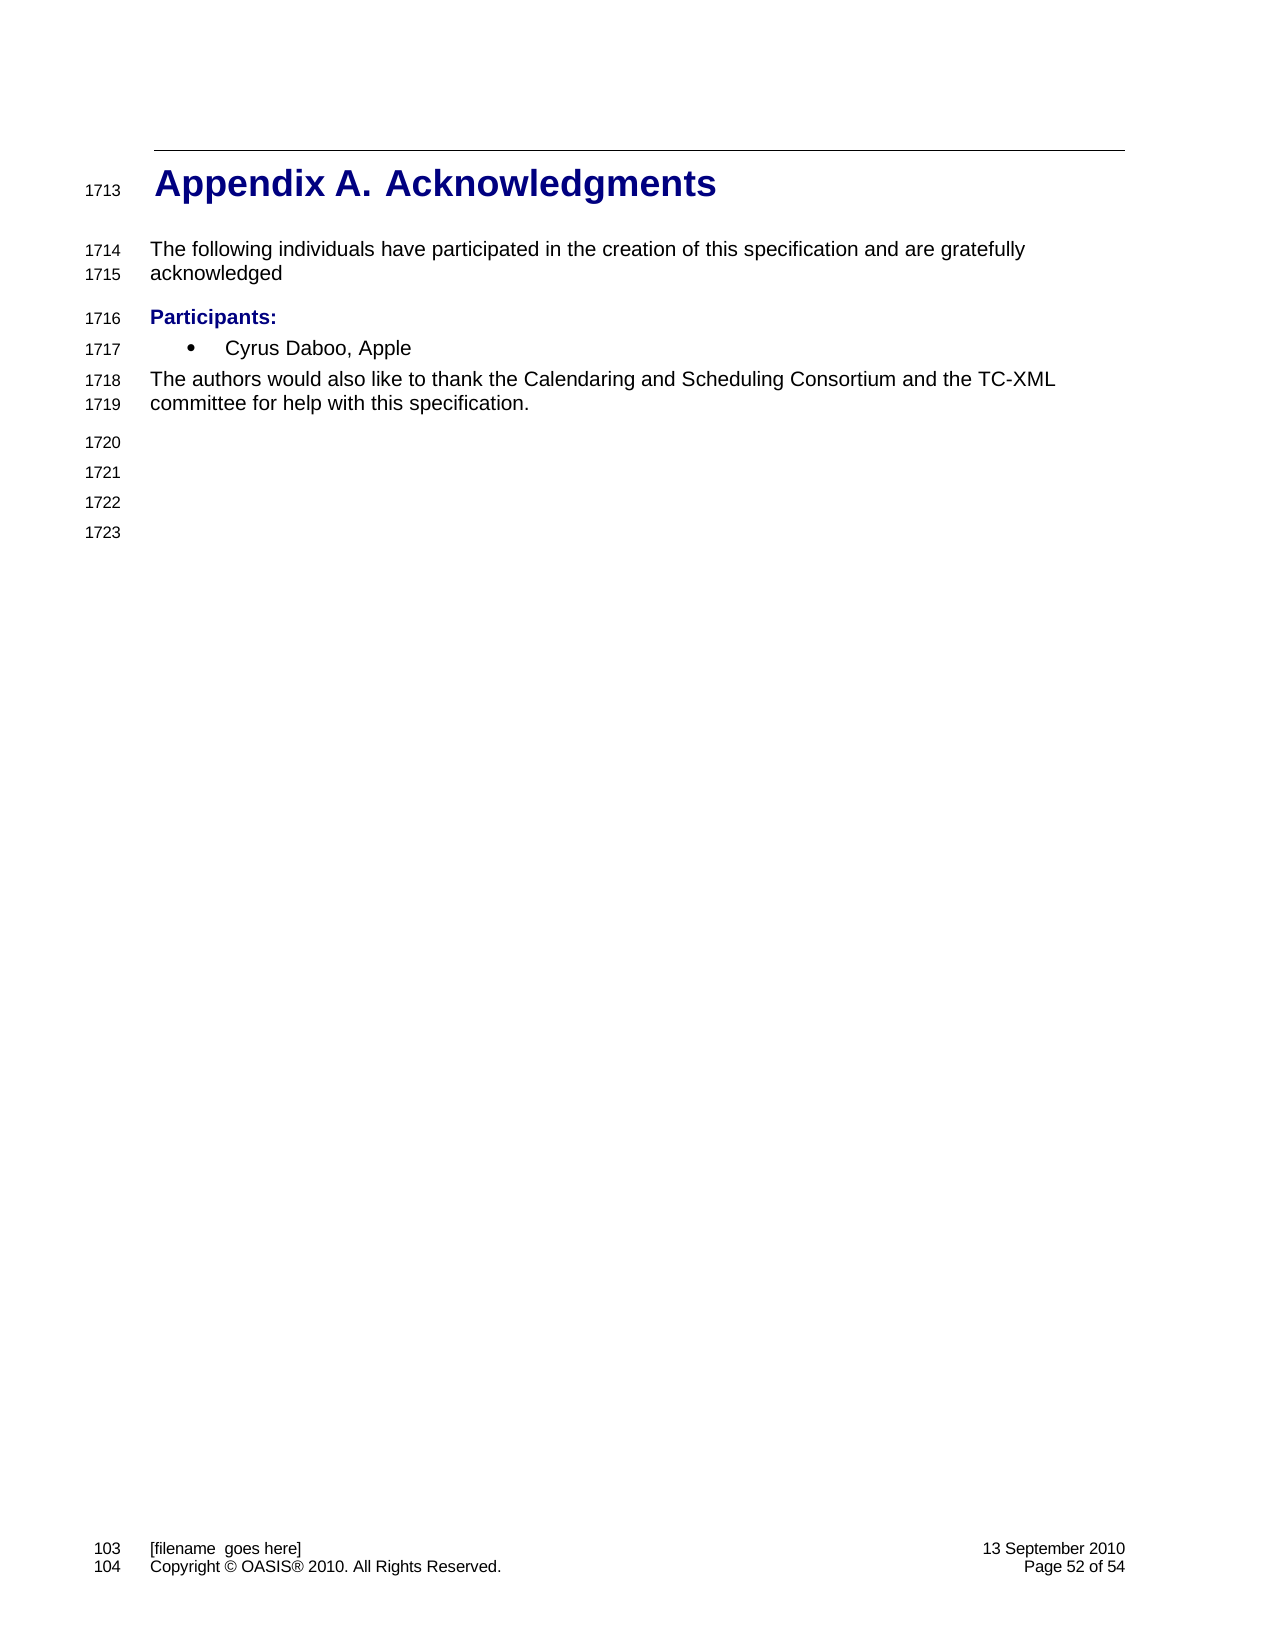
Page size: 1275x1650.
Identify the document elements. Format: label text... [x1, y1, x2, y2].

text The following individuals have participated in the creation of this specification and are gratefully acknowledged [150, 238, 1125, 285]
subtitle Acknowledgments [154, 151, 1125, 204]
list Cyrus Daboo, Apple [187, 338, 1125, 359]
text The authors would also like to thank the Calendaring and Scheduling Consortium and the TC-XML committee for help with this specification. [150, 368, 1125, 415]
title Participants: [150, 306, 1125, 329]
